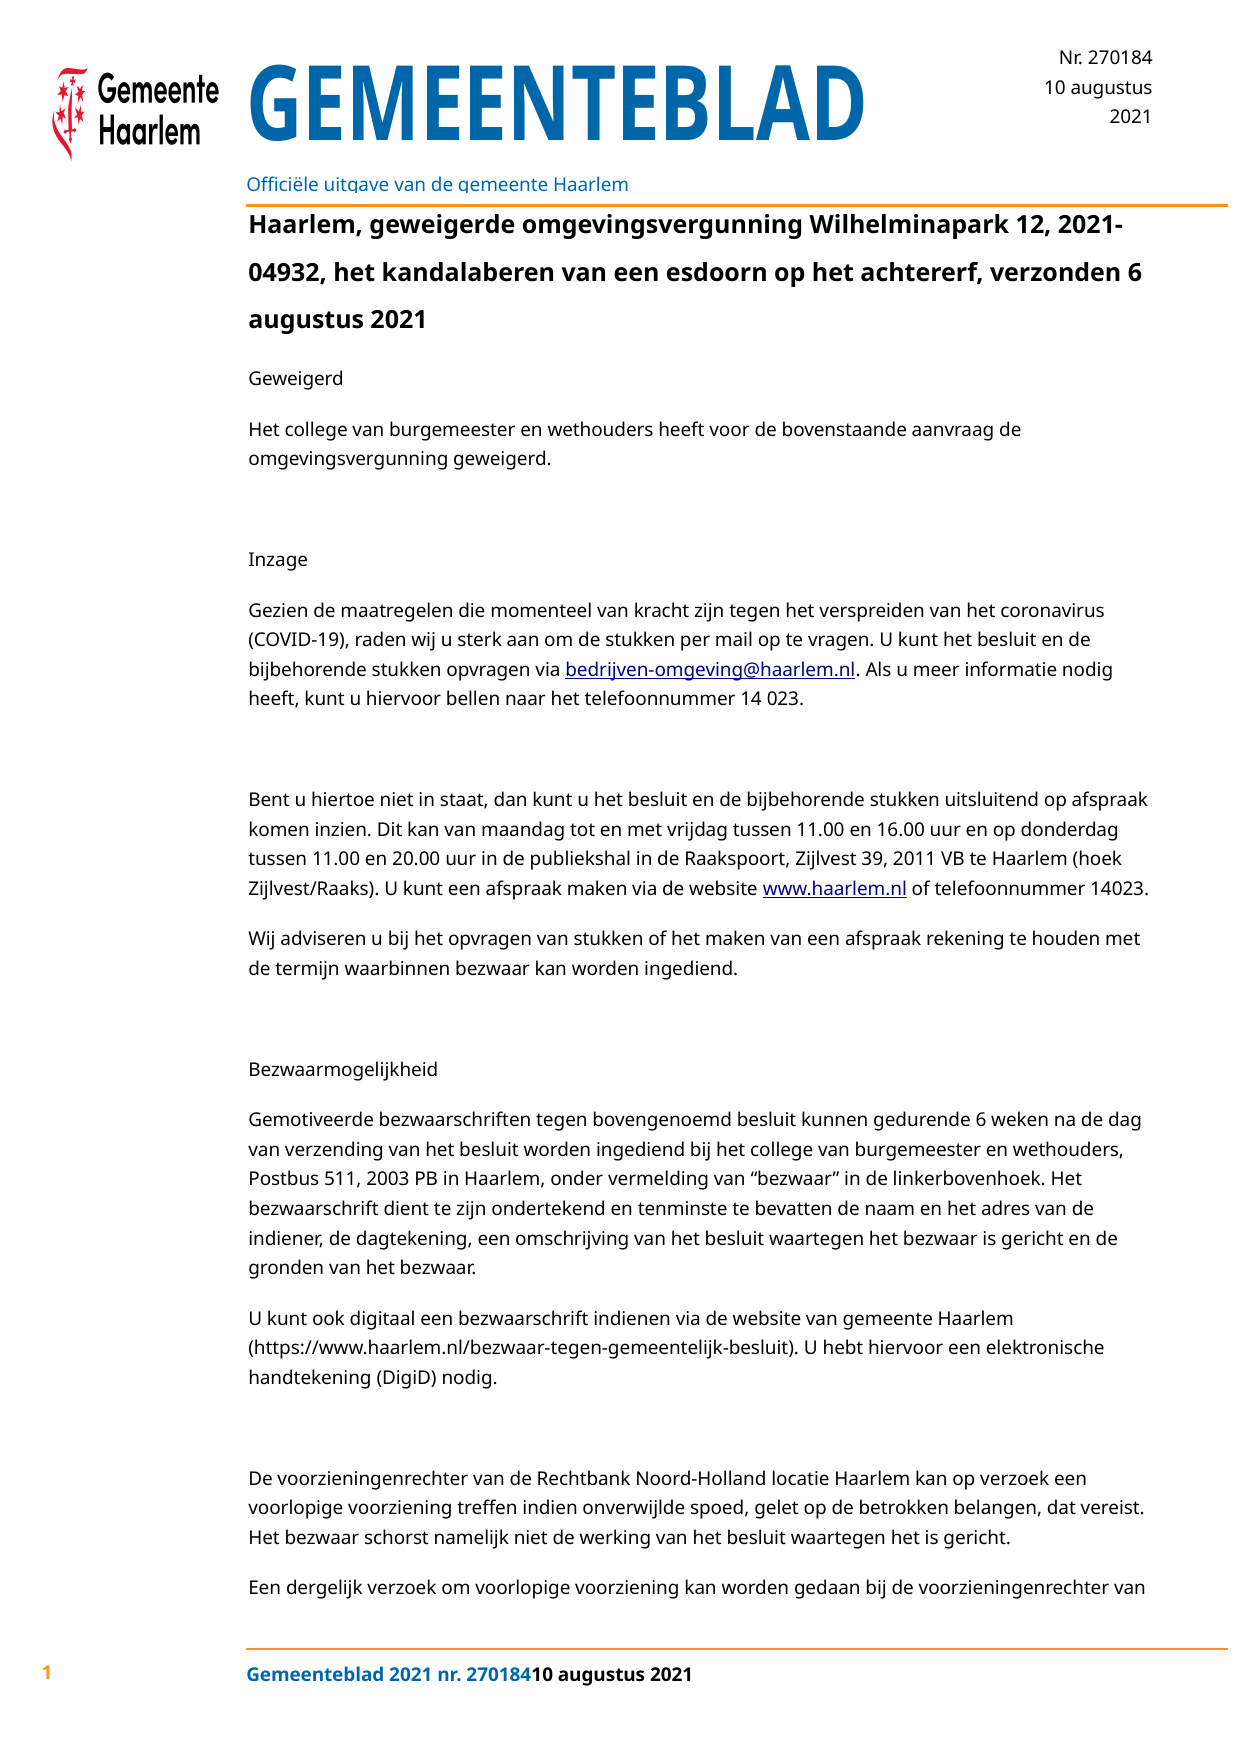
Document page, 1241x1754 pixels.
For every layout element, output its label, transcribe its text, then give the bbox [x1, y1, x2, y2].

text Bent u hiertoe niet in staat, dan kunt u het besluit en de bijbehorende stukken uitsluitend op afspraak komen inzien. Dit kan van maandag tot en met vrijdag tussen 11.00 en 16.00 uur en op donderdag tussen 11.00 en 20.00 uur in de publiekshal in de Raakspoort, Zijlvest 39, 2011 VB te Haarlem (hoek Zijlvest/Raaks). U kunt een afspraak maken via de website www.haarlem.nl of telefoonnummer 14023. [248, 786, 1152, 901]
text Het college van burgemeester en wethouders heeft voor de bovenstaande aanvraag de omgevingsvergunning geweigerd. [248, 416, 1152, 471]
text Een dergelijk verzoek om voorlopige voorziening kan worden gedaan bij de voorzieningenrechter van [248, 1574, 1152, 1600]
text Gemotiveerde bezwaarschriften tegen bovengenoemd besluit kunnen gedurende 6 weken na de dag van verzending van het besluit worden ingediend bij het college van burgemeester en wethouders, Postbus 511, 2003 PB in Haarlem, onder vermelding van “bezwaar” in de linkerbovenhoek. Het bezwaarschrift dient te zijn ondertekend en tenminste te bevatten de naam en het adres van de indiener, de dagtekening, een omschrijving van het besluit waartegen het bezwaar is gericht en de gronden van het bezwaar. [248, 1106, 1152, 1280]
text Haarlem, geweigerde omgevingsvergunning Wilhelminapark 12, 2021-04932, het kandalaberen van een esdoorn op het achtererf, verzonden 6 augustus 2021 [248, 207, 1152, 336]
text Inzage [248, 546, 1152, 572]
text Wij adviseren u bij het opvragen van stukken of het maken van een afspraak rekening te houden met de termijn waarbinnen bezwaar kan worden ingediend. [248, 926, 1152, 981]
text Gezien de maatregelen die momenteel van kracht zijn tegen het verspreiden van het coronavirus (COVID-19), raden wij u sterk aan om de stukken per mail op te vragen. U kunt het besluit en de bijbehorende stukken opvragen via bedrijven-omgeving@haarlem.nl. Als u meer informatie nodig heeft, kunt u hiervoor bellen naar het telefoonnummer 14 023. [248, 597, 1152, 711]
text Bezwaarmogelijkheid [248, 1056, 1152, 1082]
text U kunt ook digitaal een bezwaarschrift indienen via de website van gemeente Haarlem (https://www.haarlem.nl/bezwaar-tegen-gemeentelijk-besluit). U hebt hiervoor een elektronische handtekening (DigiD) nodig. [248, 1305, 1152, 1389]
picture [41, 47, 231, 172]
text De voorzieningenrechter van de Rechtbank Noord-Holland locatie Haarlem kan op verzoek een voorlopige voorziening treffen indien onverwijlde spoed, gelet op de betrokken belangen, dat vereist. Het bezwaar schorst namelijk niet de werking van het besluit waartegen het is gericht. [248, 1465, 1152, 1549]
text Geweigerd [248, 366, 1152, 391]
